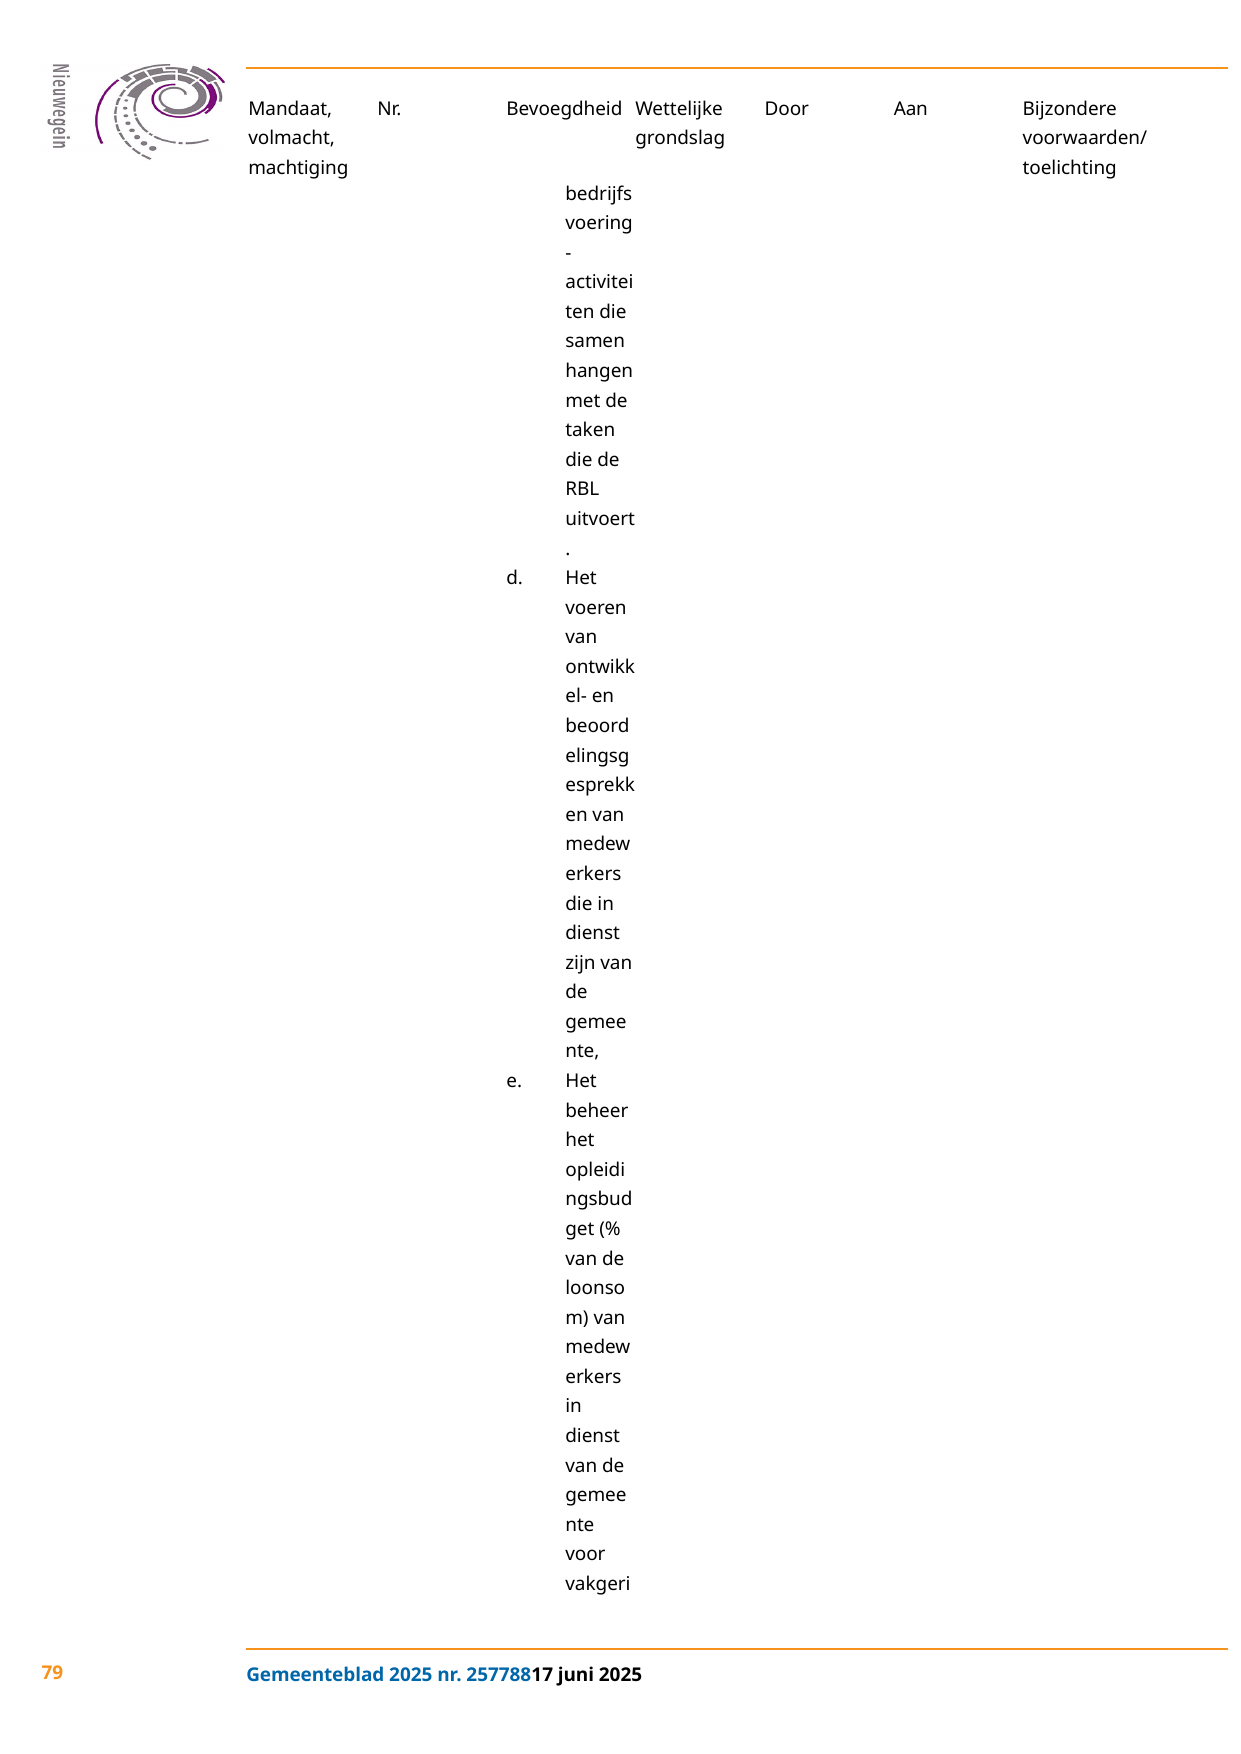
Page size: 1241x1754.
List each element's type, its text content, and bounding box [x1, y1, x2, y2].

table_cell [248, 180, 377, 1596]
picture [41, 47, 231, 172]
table_header Aan [894, 95, 1022, 180]
table_cell [1023, 180, 1152, 1596]
table_cell [764, 180, 893, 1596]
table_header Door [764, 95, 893, 180]
table_header Nr. [377, 95, 506, 180]
table_cell bedrijfsvoering-activiteiten die samenhangen met de taken die de RBL uitvoert. Het voeren van ontwikkel- en beoordelingsgesprekken van medewerkers die in dienst zijn van de gemeente, Het beheer het opleidingsbudget (% van de loonsom) van medewerkers in dienst van de gemeente voor vakgeri [506, 180, 635, 1596]
table_cell [894, 180, 1022, 1596]
table_header Bevoegdheid [506, 95, 635, 180]
table_header Wettelijke grondslag [635, 95, 764, 180]
table_header Bijzondere voorwaarden/toelichting [1023, 95, 1152, 180]
table_cell [377, 180, 506, 1596]
table_header Mandaat, volmacht, machtiging [248, 95, 377, 180]
table_cell [635, 180, 764, 1596]
